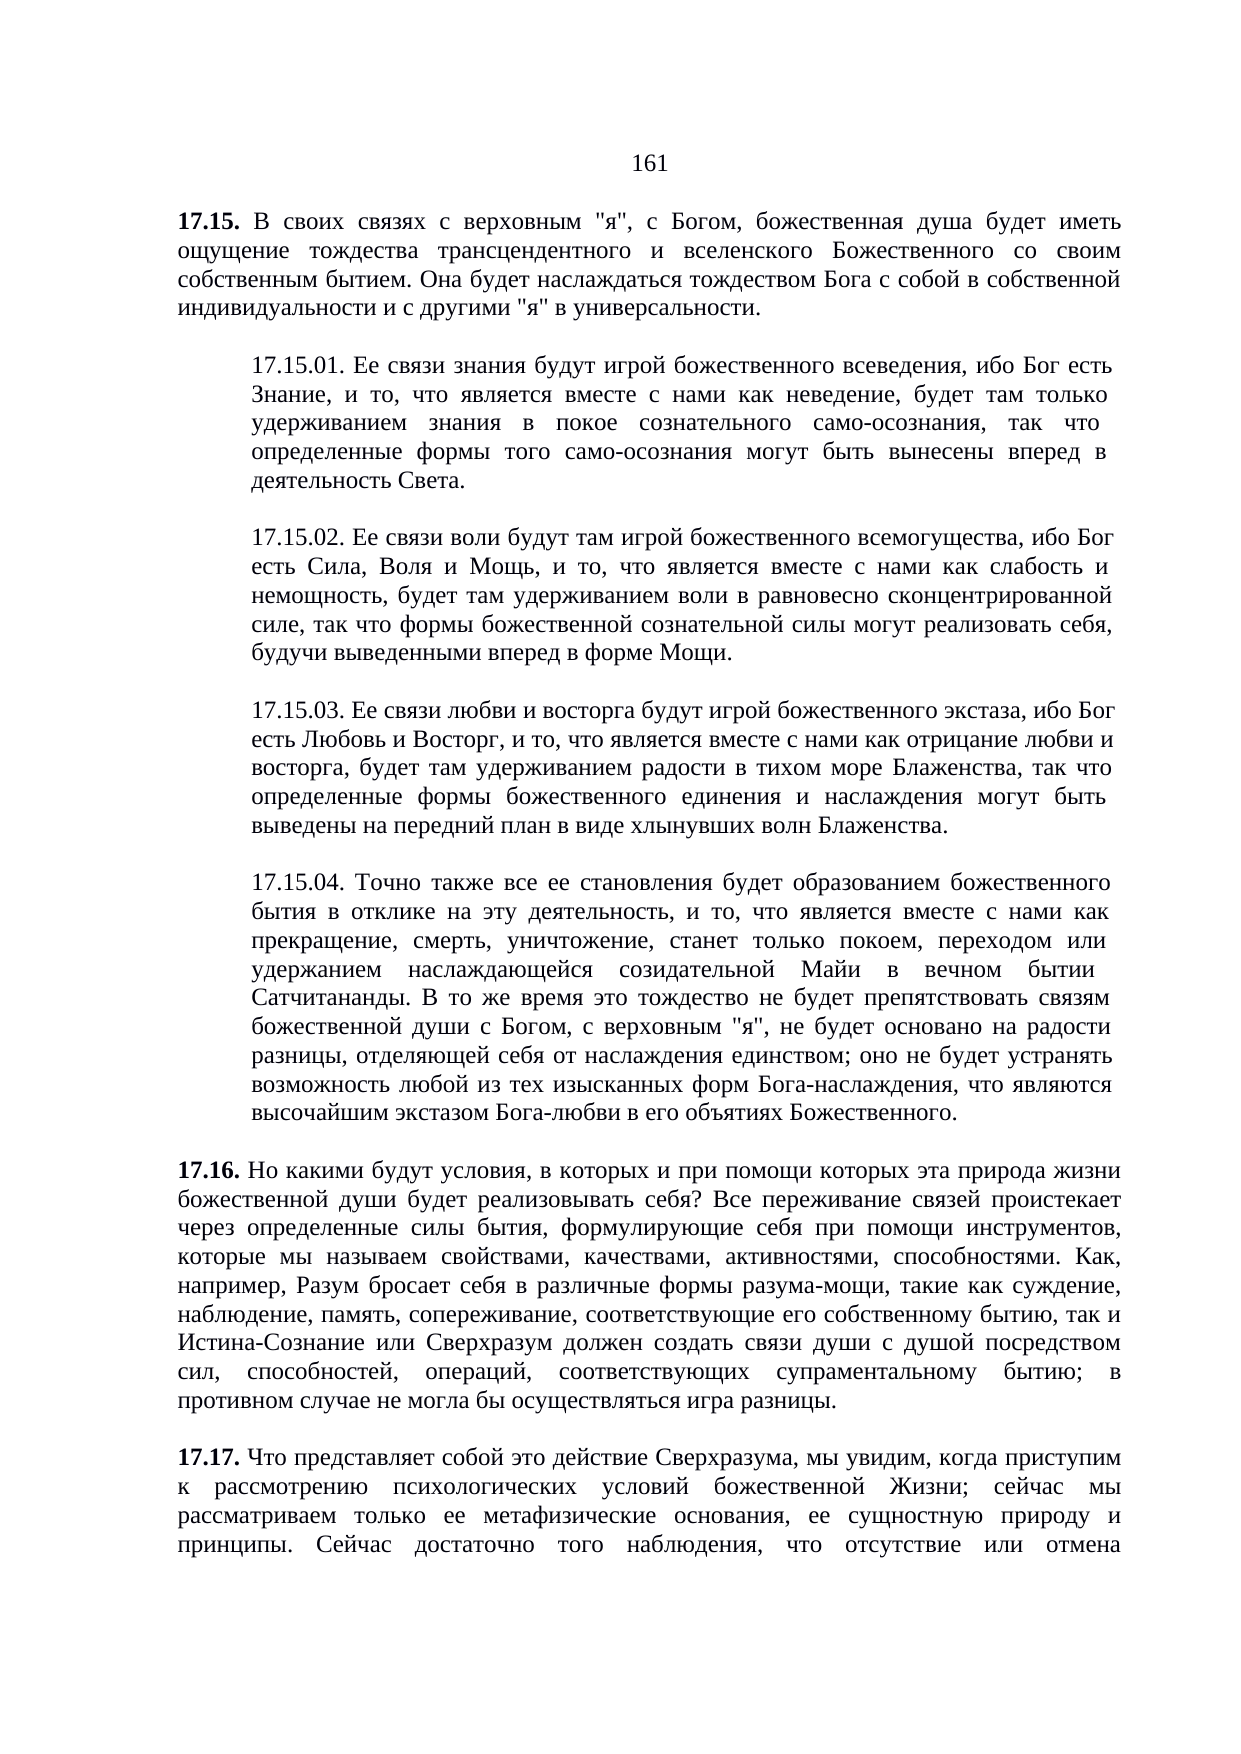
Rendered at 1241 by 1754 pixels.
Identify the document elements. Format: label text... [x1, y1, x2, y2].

text 17.15. В своих связях с верховным "я", с Богом, божественная душа будет иметь ощущение тождества трансцендентного и вселенского Божественного со своим собственным бытием. Она будет наслаждаться тождеством Бога с собой в собственной индивидуальности и с другими "я" в универсальности. [177, 206, 1122, 321]
text 17.15.02. Ее связи воли будут там игрой божественного всемогущества, ибо Бог есть Сила, Воля и Мощь, и то, что является вместе с нами как слабость и немощность, будет там удерживанием воли в равновесно сконцентрированной силе, так что формы божественной сознательной силы могут реализовать себя, будучи выведенными вперед в форме Мощи. [177, 522, 1122, 666]
text 17.15.04. Точно также все ее становления будет образованием божественного бытия в отклике на эту деятельность, и то, что является вместе с нами как прекращение, смерть, уничтожение, станет только покоем, переходом или удержанием наслаждающейся созидательной Майи в вечном бытии Сатчитананды. В то же время это тождество не будет препятствовать связям божественной души с Богом, с верховным "я", не будет основано на радости разницы, отделяющей себя от наслаждения единством; оно не будет устранять возможность любой из тех изысканных форм Бога-наслаждения, что являются высочайшим экстазом Бога-любви в его объятиях Божественного. [177, 867, 1122, 1126]
text 17.15.03. Ее связи любви и восторга будут игрой божественного экстаза, ибо Бог есть Любовь и Восторг, и то, что является вместе с нами как отрицание любви и восторга, будет там удерживанием радости в тихом море Блаженства, так что определенные формы божественного единения и наслаждения могут быть выведены на передний план в виде хлынувших волн Блаженства. [177, 695, 1122, 839]
text 17.17. Что представляет собой это действие Сверхразума, мы увидим, когда приступим к рассмотрению психологических условий божественной Жизни; сейчас мы рассматриваем только ее метафизические основания, ее сущностную природу и принципы. Сейчас достаточно того наблюдения, что отсутствие или отмена [177, 1442, 1122, 1557]
text 17.16. Но какими будут условия, в которых и при помощи которых эта природа жизни божественной души будет реализовывать себя? Все переживание связей проистекает через определенные силы бытия, формулирующие себя при помощи инструментов, которые мы называем свойствами, качествами, активностями, способностями. Как, например, Разум бросает себя в различные формы разума-мощи, такие как суждение, наблюдение, память, сопереживание, соответствующие его собственному бытию, так и Истина-Сознание или Сверхразум должен создать связи души с душой посредством сил, способностей, операций, соответствующих супраментальному бытию; в противном случае не могла бы осуществляться игра разницы. [177, 1155, 1122, 1414]
text 17.15.01. Ее связи знания будут игрой божественного всеведения, ибо Бог есть Знание, и то, что является вместе с нами как неведение, будет там только удерживанием знания в покое сознательного само-осознания, так что определенные формы того само-осознания могут быть вынесены вперед в деятельность Света. [177, 350, 1122, 494]
